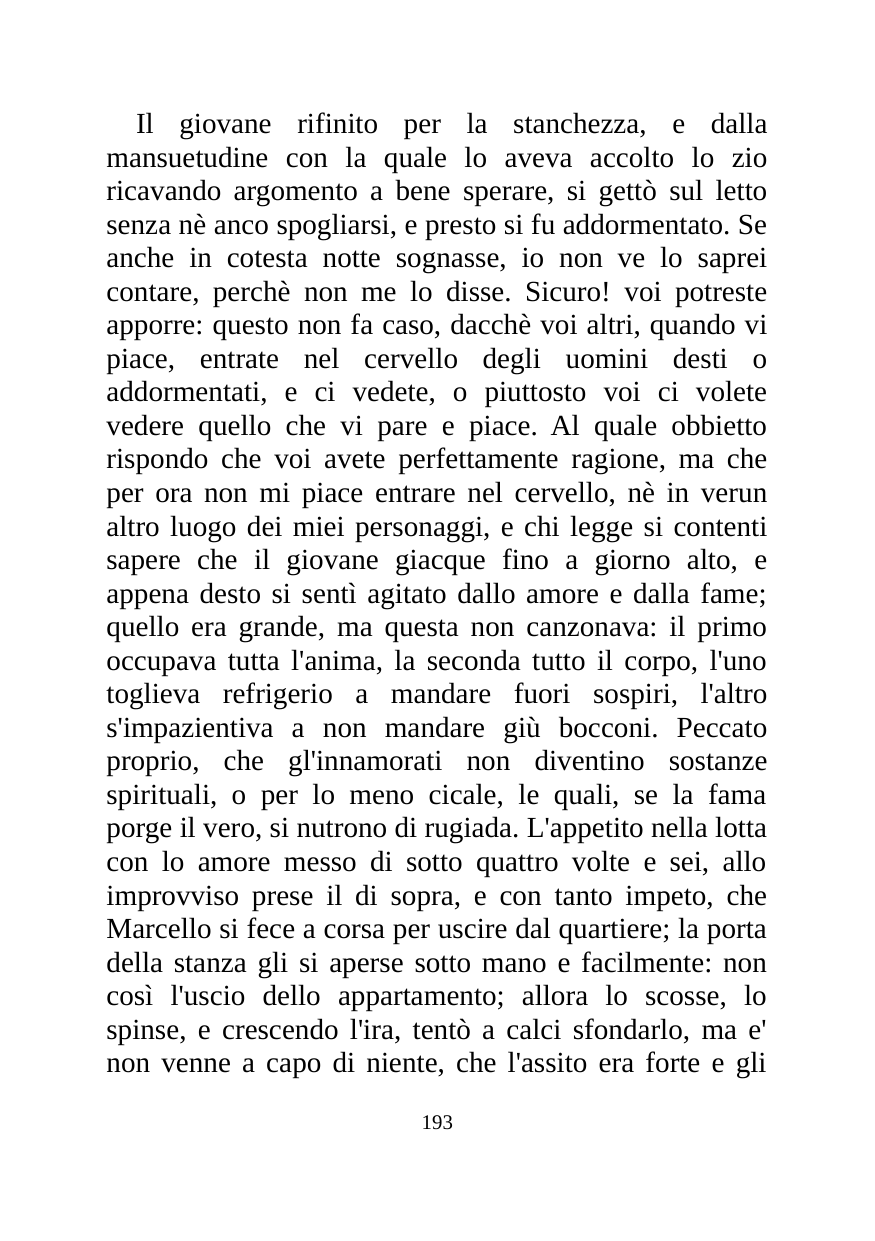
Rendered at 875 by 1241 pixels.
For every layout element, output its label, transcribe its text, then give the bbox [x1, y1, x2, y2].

text Il giovane rifinito per la stanchezza, e dalla mansuetudine con la quale lo aveva accolto lo zio ricavando argomento a bene sperare, si gettò sul letto senza nè anco spogliarsi, e presto si fu addormentato. Se anche in cotesta notte sognasse, io non ve lo saprei contare, perchè non me lo disse. Sicuro! voi potreste apporre: questo non fa caso, dacchè voi altri, quando vi piace, entrate nel cervello degli uomini desti o addormentati, e ci vedete, o piuttosto voi ci volete vedere quello che vi pare e piace. Al quale obbietto rispondo che voi avete perfettamente ragione, ma che per ora non mi piace entrare nel cervello, nè in verun altro luogo dei miei personaggi, e chi legge si contenti sapere che il giovane giacque fino a giorno alto, e appena desto si sentì agitato dallo amore e dalla fame; quello era grande, ma questa non canzonava: il primo occupava tutta l'anima, la seconda tutto il corpo, l'uno toglieva refrigerio a mandare fuori sospiri, l'altro s'impazientiva a non mandare giù bocconi. Peccato proprio, che gl'innamorati non diventino sostanze spirituali, o per lo meno cicale, le quali, se la fama porge il vero, si nutrono di rugiada. L'appetito nella lotta con lo amore messo di sotto quattro volte e sei, allo improvviso prese il di sopra, e con tanto impeto, che Marcello si fece a corsa per uscire dal quartiere; la porta della stanza gli si aperse sotto mano e facilmente: non così l'uscio dello appartamento; allora lo scosse, lo spinse, e crescendo l'ira, tentò a calci sfondarlo, ma e' non venne a capo di niente, che l'assito era forte e gli [106, 106, 768, 1079]
